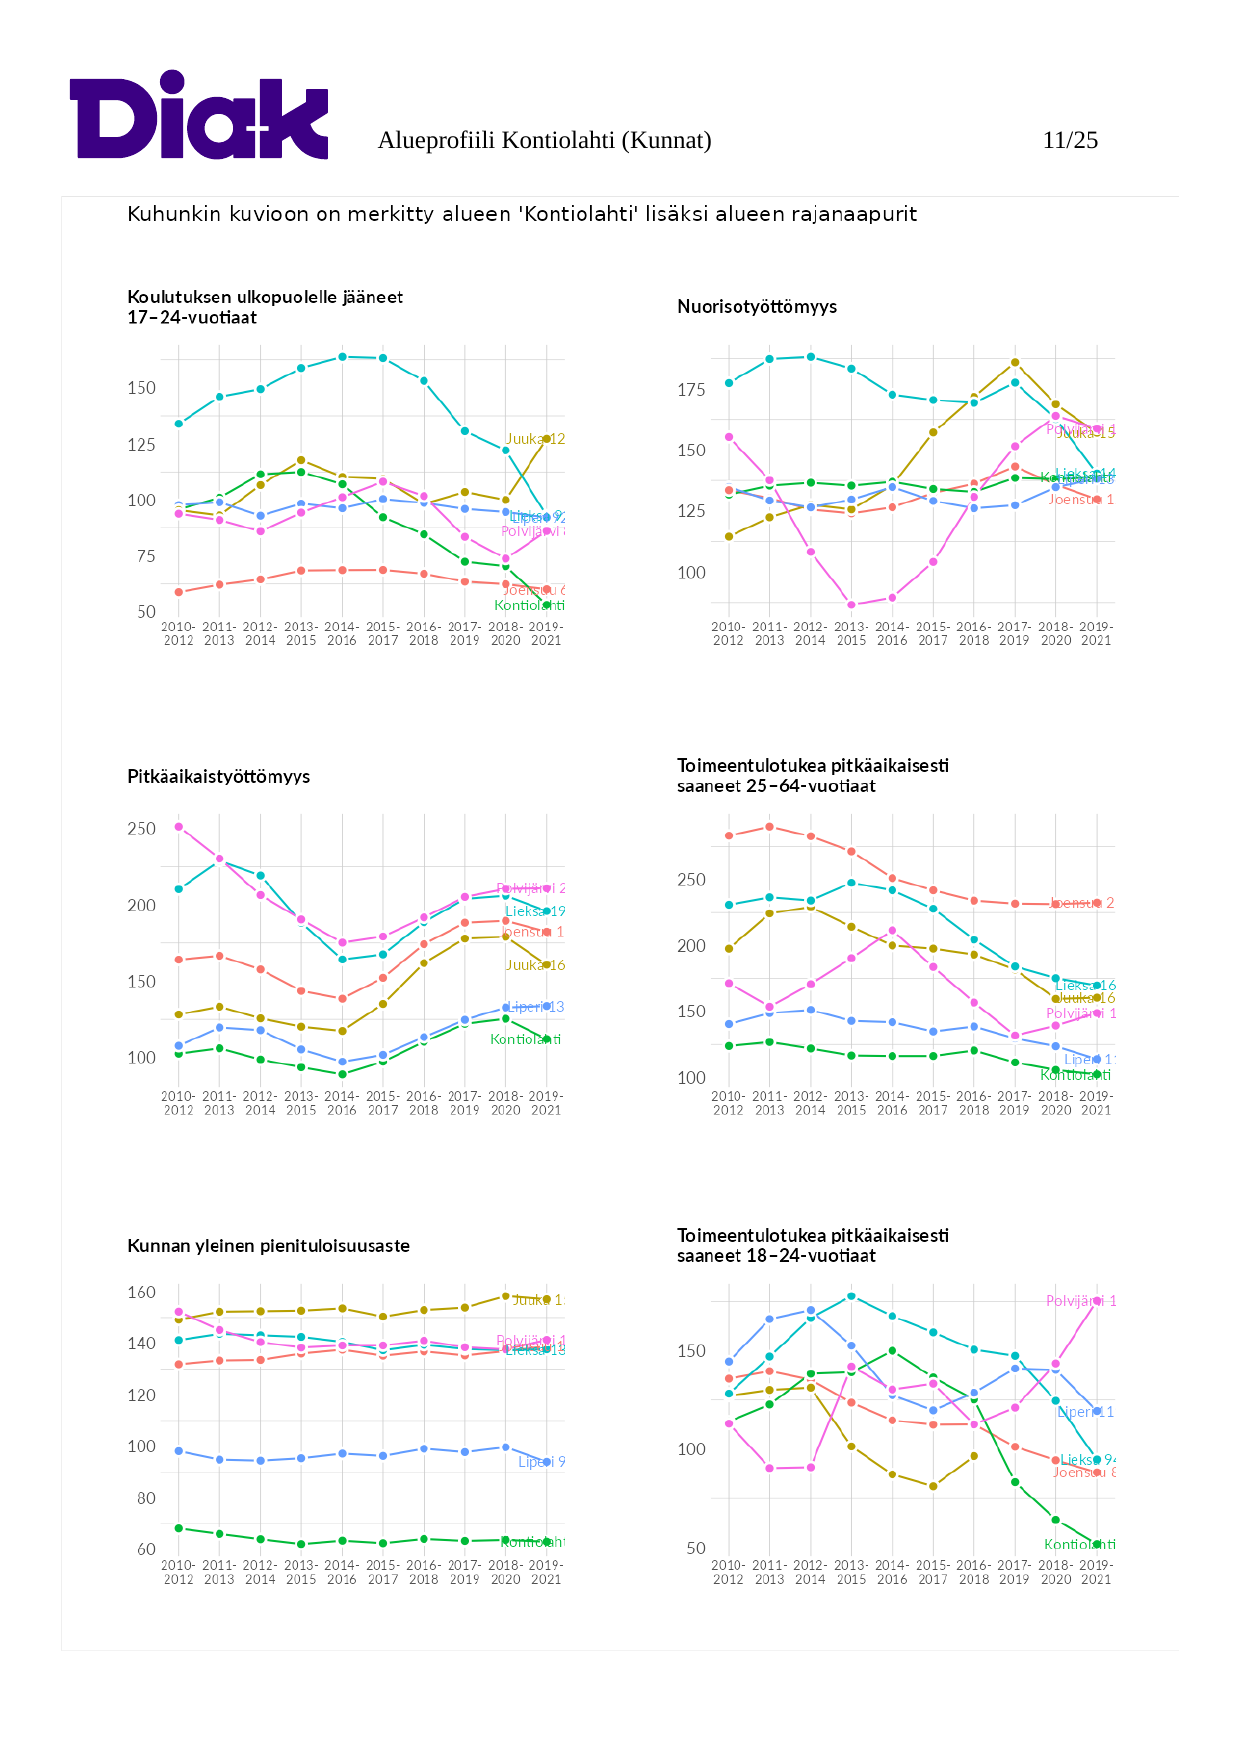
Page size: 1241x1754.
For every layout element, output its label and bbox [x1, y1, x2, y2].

picture [61, 196, 1179, 1651]
